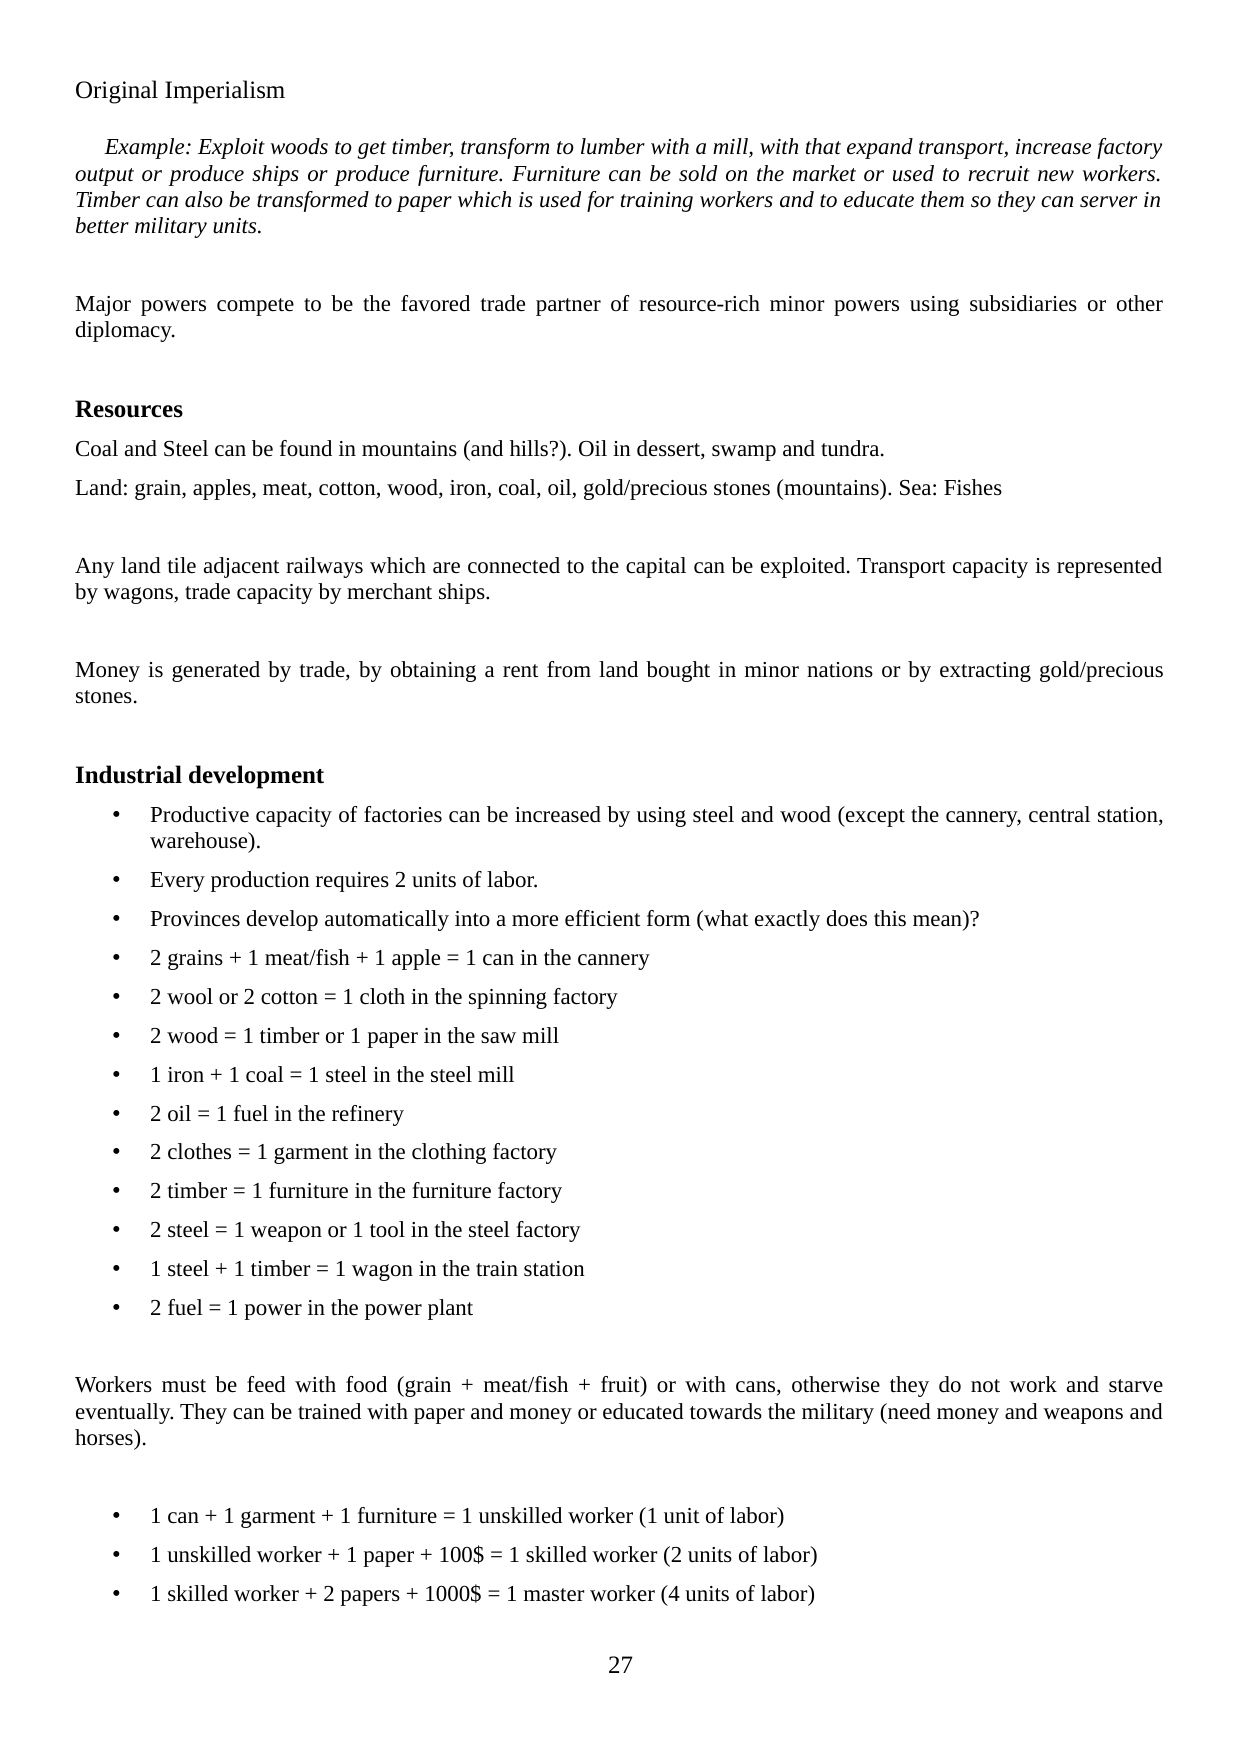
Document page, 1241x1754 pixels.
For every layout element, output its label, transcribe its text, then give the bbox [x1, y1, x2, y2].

list 1 unskilled worker + 1 paper + 100$ = 1 skilled worker (2 units of labor) [112, 1541, 1166, 1567]
list 2 wood = 1 timber or 1 paper in the saw mill [112, 1022, 1166, 1048]
list 1 skilled worker + 2 papers + 1000$ = 1 master worker (4 units of labor) [112, 1580, 1166, 1606]
list 1 steel + 1 timber = 1 wagon in the train station [112, 1255, 1166, 1281]
text Example: Exploit woods to get timber, transform to lumber with a mill, with that expand transport, increase factory output or produce ships or produce furniture. Furniture can be sold on the market or used to recruit new workers. Timber can also be transformed to paper which is used for training workers and to educate them so they can server in better military units. [75, 133, 1166, 239]
list 1 can + 1 garment + 1 furniture = 1 unskilled worker (1 unit of labor) [112, 1502, 1166, 1528]
text Coal and Steel can be found in mountains (and hills?). Oil in dessert, swamp and tundra. [75, 435, 1166, 462]
list 2 wool or 2 cotton = 1 cloth in the spinning factory [112, 983, 1166, 1009]
text Money is generated by trade, by obtaining a rent from land bought in minor nations or by extracting gold/precious stones. [75, 656, 1166, 709]
list 2 timber = 1 furniture in the furniture factory [112, 1177, 1166, 1204]
list Every production requires 2 units of labor. [112, 866, 1166, 893]
text Resources [75, 394, 1166, 423]
text Any land tile adjacent railways which are connected to the capital can be exploited. Transport capacity is represented by wagons, trade capacity by merchant ships. [75, 552, 1166, 604]
text Industrial development [75, 760, 1166, 789]
text Major powers compete to be the favored trade partner of resource-rich minor powers using subsidiaries or other diplomacy. [75, 290, 1166, 343]
list Productive capacity of factories can be increased by using steel and wood (except the cannery, central station, warehouse). [112, 801, 1166, 854]
list 2 fuel = 1 power in the power plant [112, 1294, 1166, 1320]
list 2 oil = 1 fuel in the refinery [112, 1099, 1166, 1126]
list Provinces develop automatically into a more efficient form (what exactly does this mean)? [112, 905, 1166, 932]
text Workers must be feed with food (grain + meat/fish + fruit) or with cans, otherwise they do not work and starve eventually. They can be trained with paper and money or educated towards the military (need money and weapons and horses). [75, 1372, 1166, 1451]
list 1 iron + 1 coal = 1 steel in the steel mill [112, 1061, 1166, 1087]
list 2 clothes = 1 garment in the clothing factory [112, 1138, 1166, 1165]
text Land: grain, apples, meat, cotton, wood, iron, coal, oil, gold/precious stones (mountains). Sea: Fishes [75, 474, 1166, 501]
list 2 steel = 1 weapon or 1 tool in the steel factory [112, 1216, 1166, 1242]
list 2 grains + 1 meat/fish + 1 apple = 1 can in the cannery [112, 944, 1166, 971]
